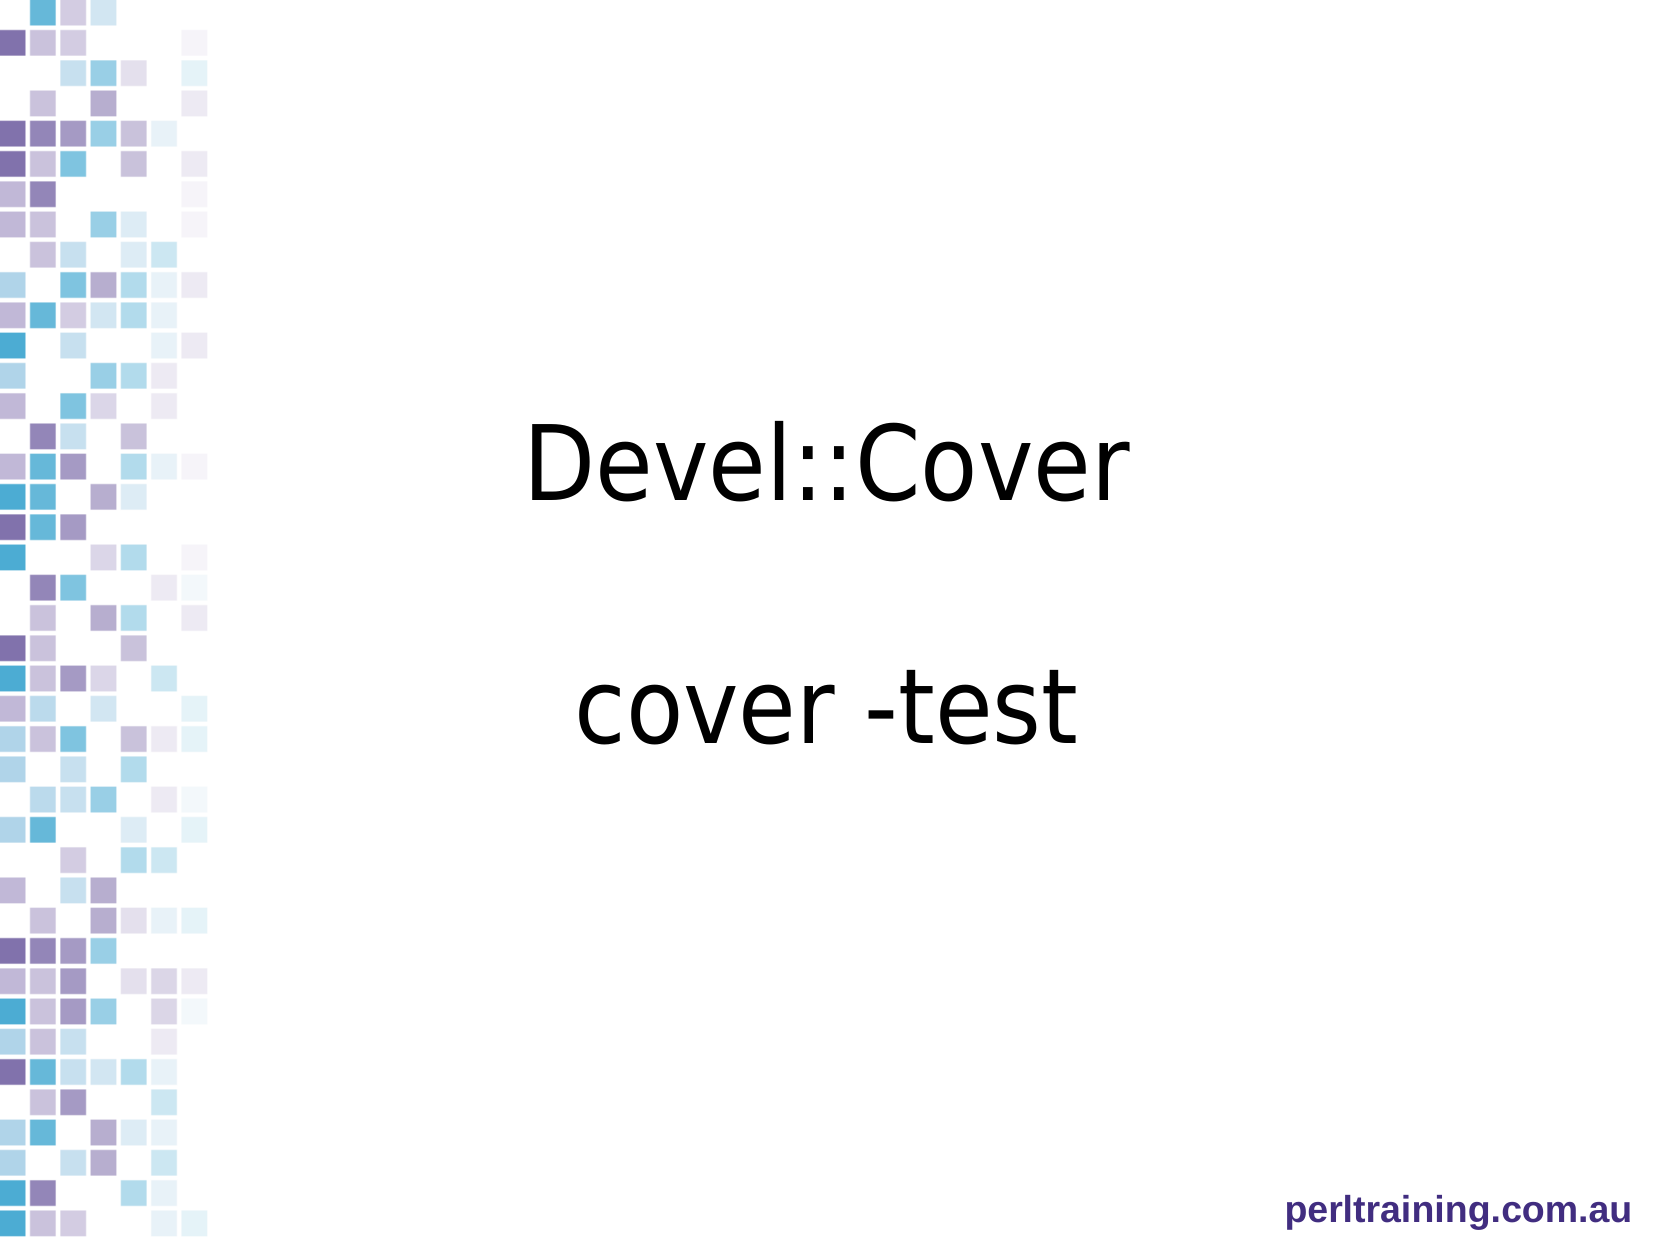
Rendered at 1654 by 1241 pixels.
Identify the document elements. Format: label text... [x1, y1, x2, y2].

title Devel::Cover cover -test [82, 49, 1571, 1123]
picture [0, 0, 212, 1241]
